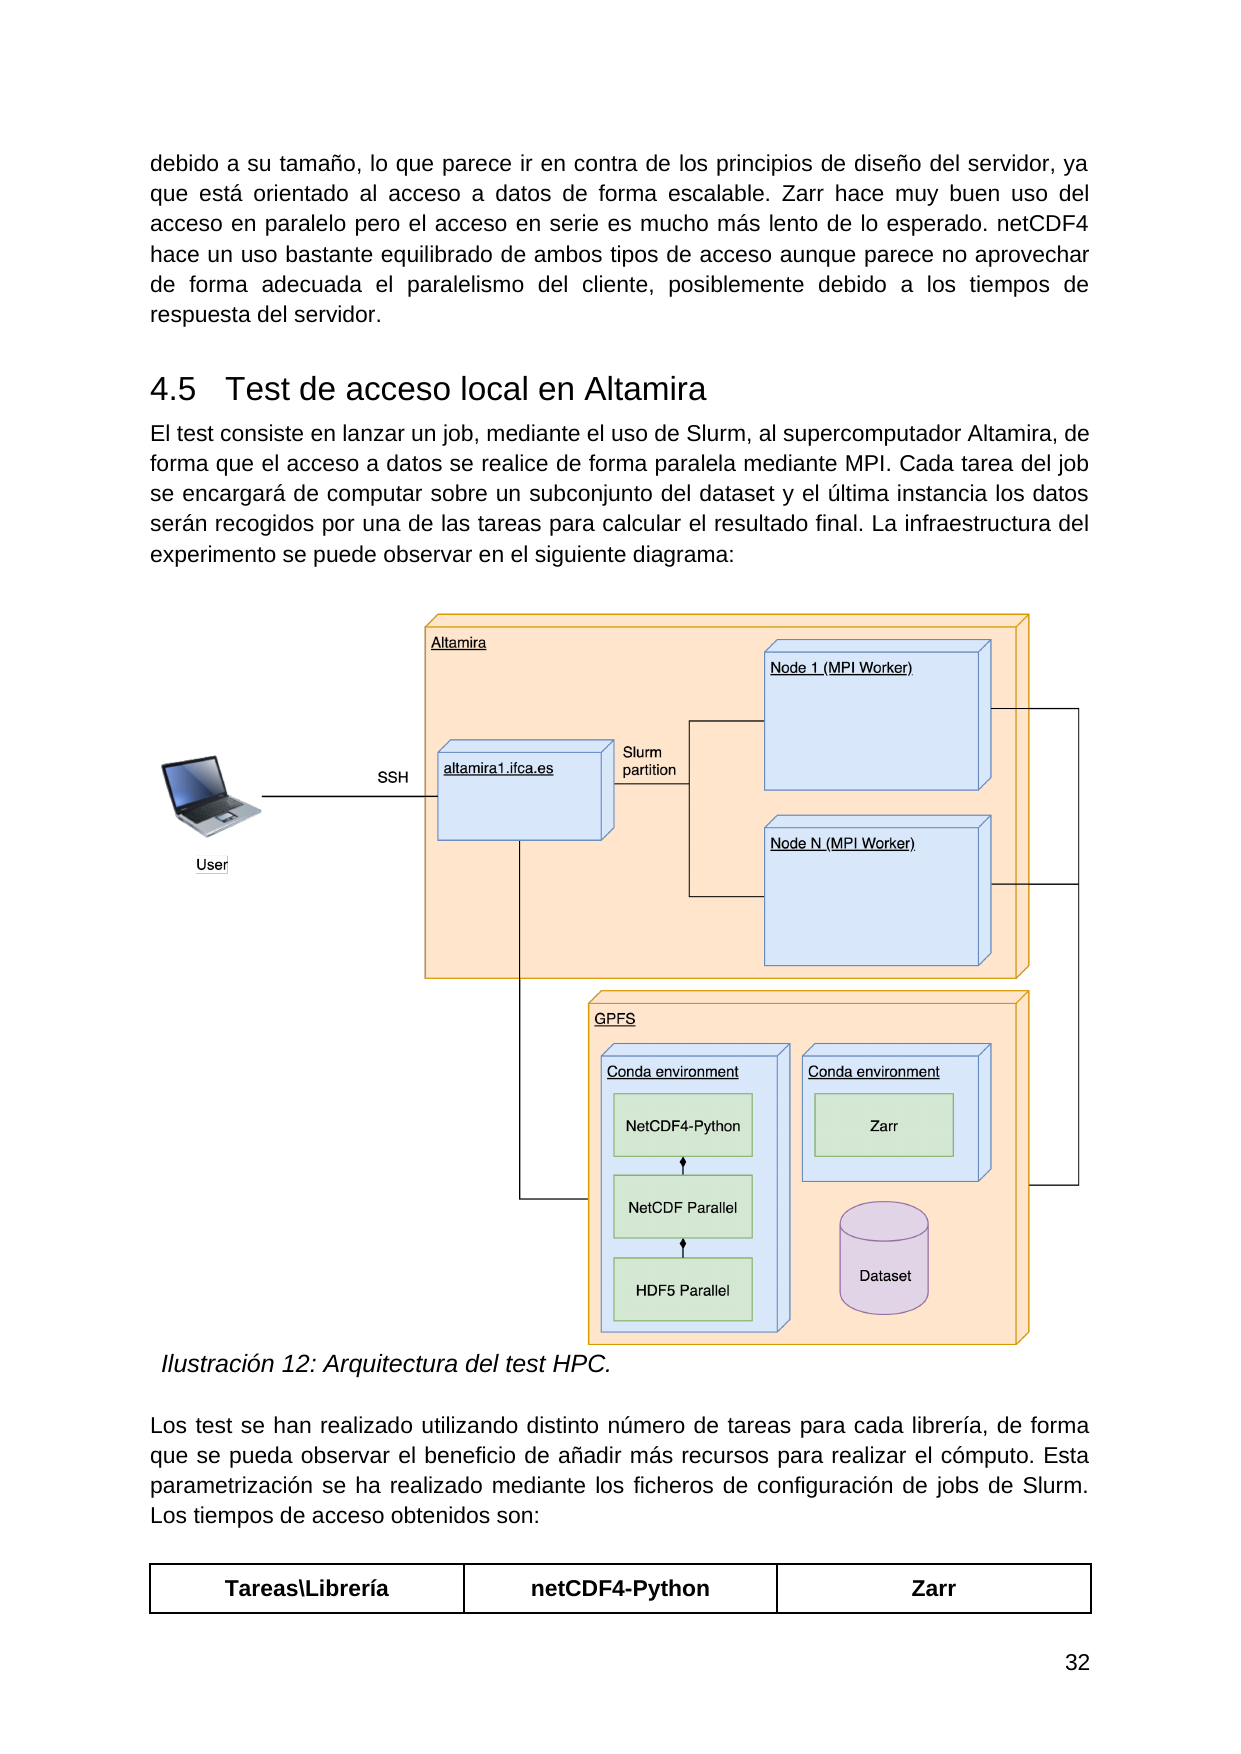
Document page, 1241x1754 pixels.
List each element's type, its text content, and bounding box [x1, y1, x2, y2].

table_header netCDF4-Python [465, 1565, 776, 1612]
text Ilustración 12: Arquitectura del test HPC. [161, 1345, 1079, 1378]
text debido a su tamaño, lo que parece ir en contra de los principios de diseño del servidor, ya que está orientado al acceso a datos de forma escalable. Zarr hace muy buen uso del acceso en paralelo pero el acceso en serie es mucho más lento de lo esperado. netCDF4 hace un uso bastante equilibrado de ambos tipos de acceso aunque parece no aprovechar de forma adecuada el paralelismo del cliente, posiblemente debido a los tiempos de respuesta del servidor. [150, 150, 1090, 327]
picture [160, 613, 1080, 1345]
text El test consiste en lanzar un job, mediante el uso de Slurm, al supercomputador Altamira, de forma que el acceso a datos se realice de forma paralela mediante MPI. Cada tarea del job se encargará de computar sobre un subconjunto del dataset y el última instancia los datos serán recogidos por una de las tareas para calcular el resultado final. La infraestructura del experimento se puede observar en el siguiente diagrama: [150, 420, 1090, 567]
table_header Tareas\Librería [151, 1565, 463, 1612]
text Los test se han realizado utilizando distinto número de tareas para cada librería, de forma que se pueda observar el beneficio de añadir más recursos para realizar el cómputo. Esta parametrización se ha realizado mediante los ficheros de configuración de jobs de Slurm. Los tiempos de acceso obtenidos son: [150, 1412, 1090, 1529]
table_header Zarr [778, 1565, 1090, 1612]
subtitle Test de acceso local en Altamira [150, 369, 1090, 407]
